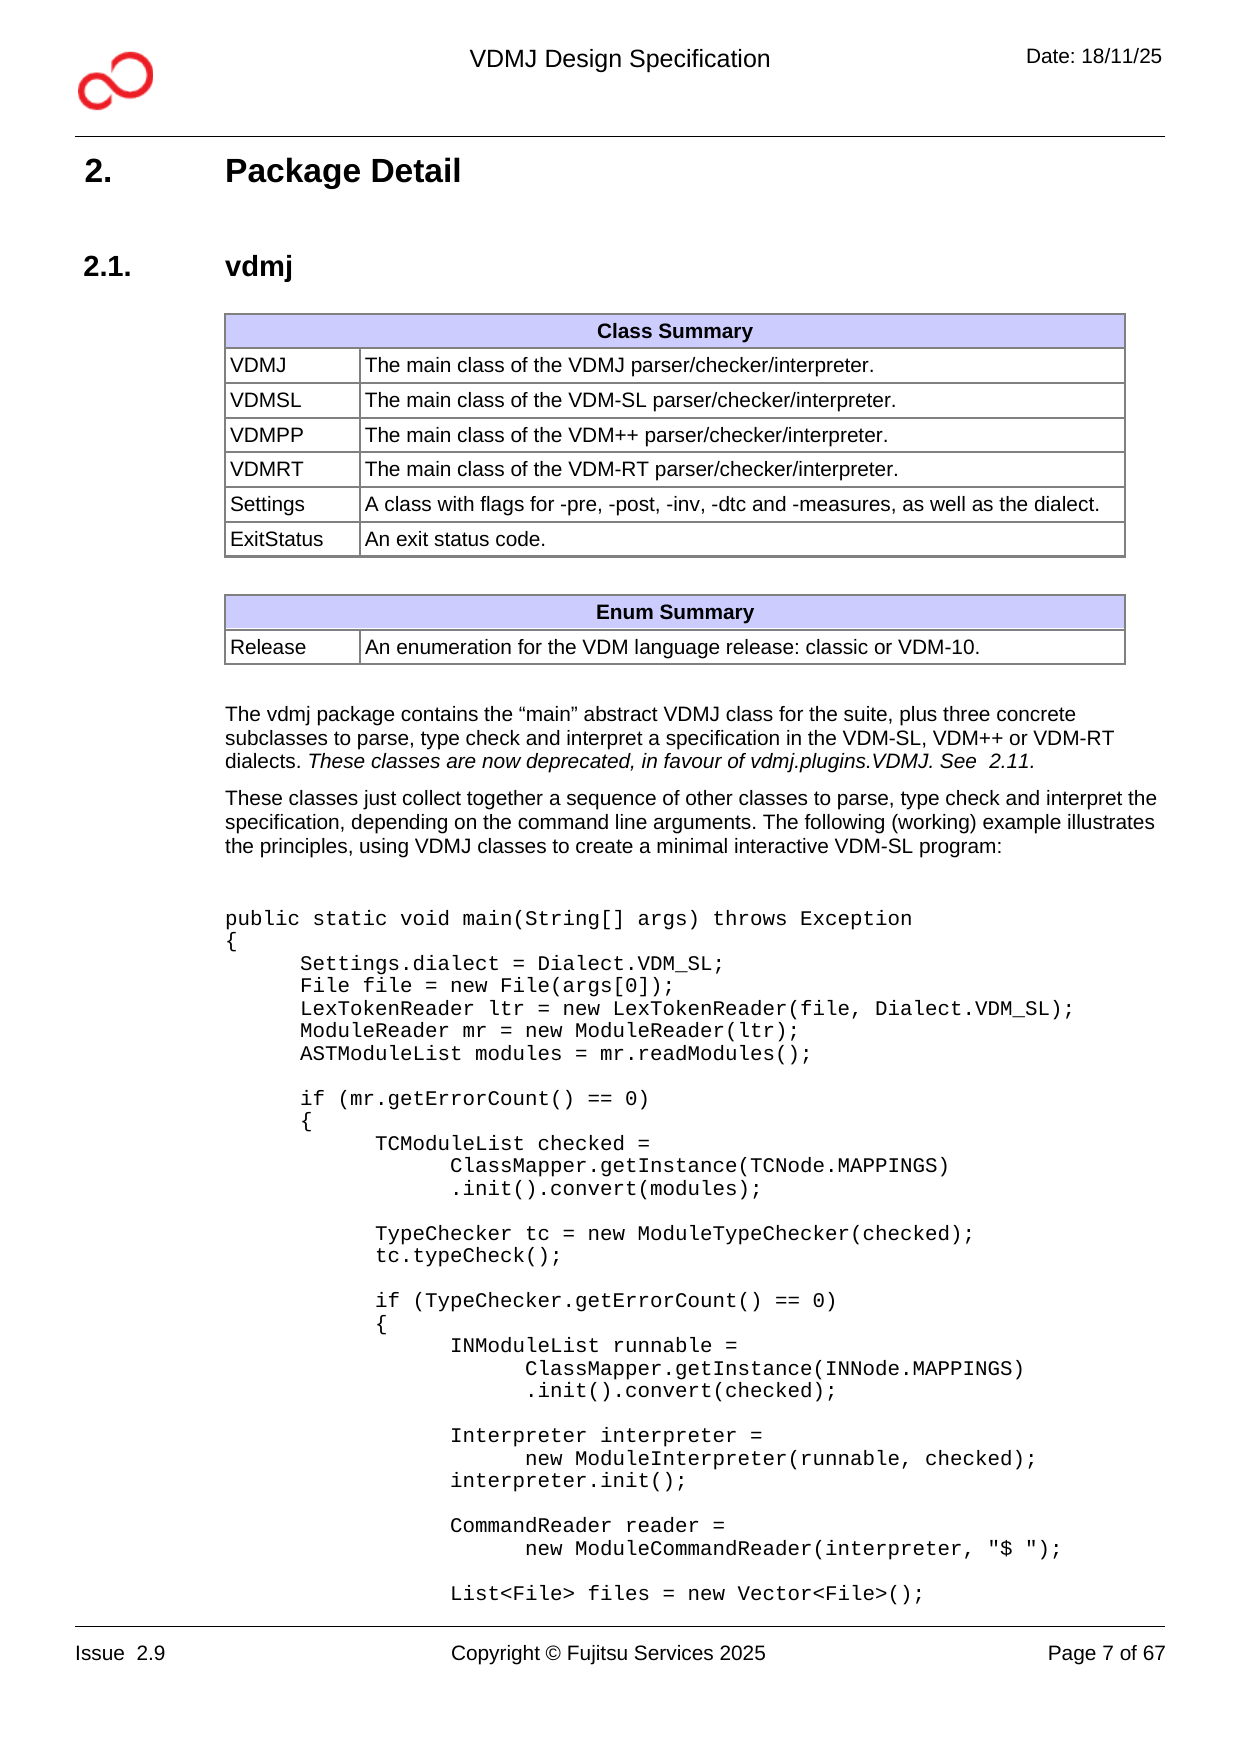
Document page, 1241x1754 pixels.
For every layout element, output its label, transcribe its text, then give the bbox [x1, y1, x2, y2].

text new ModuleCommandReader(interpreter, "$ "); [225, 1537, 1165, 1559]
text .init().convert(modules); [225, 1177, 1165, 1199]
text public static void main(String[] args) throws Exception [225, 907, 1165, 929]
text { [225, 1109, 1165, 1132]
table_cell An exit status code. [361, 523, 1124, 555]
table_cell VDMSL [226, 384, 359, 417]
text LexTokenReader ltr = new LexTokenReader(file, Dialect.VDM_SL); [225, 997, 1165, 1019]
table_cell The main class of the VDM-RT parser/checker/interpreter. [361, 453, 1124, 486]
table_cell The main class of the VDM++ parser/checker/interpreter. [361, 419, 1124, 451]
table_cell VDMPP [226, 419, 359, 451]
text ModuleReader mr = new ModuleReader(ltr); [225, 1019, 1165, 1042]
table_cell A class with flags for -pre, -post, -inv, -dtc and -measures, as well as the dialect. [361, 488, 1124, 521]
subtitle Package Detail [75, 152, 1165, 190]
text { [225, 1312, 1165, 1334]
table_cell The main class of the VDMJ parser/checker/interpreter. [361, 349, 1124, 382]
subtitle vdmj [75, 250, 1165, 282]
text new ModuleInterpreter(runnable, checked); [225, 1447, 1165, 1469]
text Interpreter interpreter = [225, 1424, 1165, 1447]
text These classes just collect together a sequence of other classes to parse, type check and interpret the specification, depending on the command line arguments. The following (working) example illustrates the principles, using VDMJ classes to create a minimal interactive VDM-SL program: [225, 786, 1165, 858]
text TCModuleList checked = [225, 1132, 1165, 1154]
table_cell VDMRT [226, 453, 359, 486]
text ClassMapper.getInstance(TCNode.MAPPINGS) [225, 1154, 1165, 1177]
text List<File> files = new Vector<File>(); [225, 1582, 1165, 1604]
table_cell An enumeration for the VDM language release: classic or VDM-10. [361, 631, 1124, 663]
text File file = new File(args[0]); [225, 974, 1165, 997]
text Settings.dialect = Dialect.VDM_SL; [225, 952, 1165, 974]
text The vdmj package contains the “main” abstract VDMJ class for the suite, plus three concrete subclasses to parse, type check and interpret a specification in the VDM-SL, VDM++ or VDM-RT dialects. These classes are now deprecated, in favour of vdmj.plugins.VDMJ. See 2.11. [225, 702, 1165, 774]
table_cell Release [226, 631, 359, 663]
table_header Class Summary [226, 315, 1124, 347]
table_cell ExitStatus [226, 523, 359, 555]
table_cell VDMJ [226, 349, 359, 382]
text ClassMapper.getInstance(INNode.MAPPINGS) [225, 1357, 1165, 1379]
text if (mr.getErrorCount() == 0) [225, 1087, 1165, 1109]
text tc.typeCheck(); [225, 1244, 1165, 1267]
text TypeChecker tc = new ModuleTypeChecker(checked); [225, 1222, 1165, 1244]
text if (TypeChecker.getErrorCount() == 0) [225, 1289, 1165, 1312]
text .init().convert(checked); [225, 1379, 1165, 1402]
text INModuleList runnable = [225, 1334, 1165, 1357]
text CommandReader reader = [225, 1514, 1165, 1537]
text { [225, 929, 1165, 952]
table_header Enum Summary [226, 596, 1124, 628]
text ASTModuleList modules = mr.readModules(); [225, 1042, 1165, 1064]
table_cell Settings [226, 488, 359, 521]
text interpreter.init(); [225, 1469, 1165, 1492]
table_cell The main class of the VDM-SL parser/checker/interpreter. [361, 384, 1124, 417]
picture [78, 44, 153, 120]
